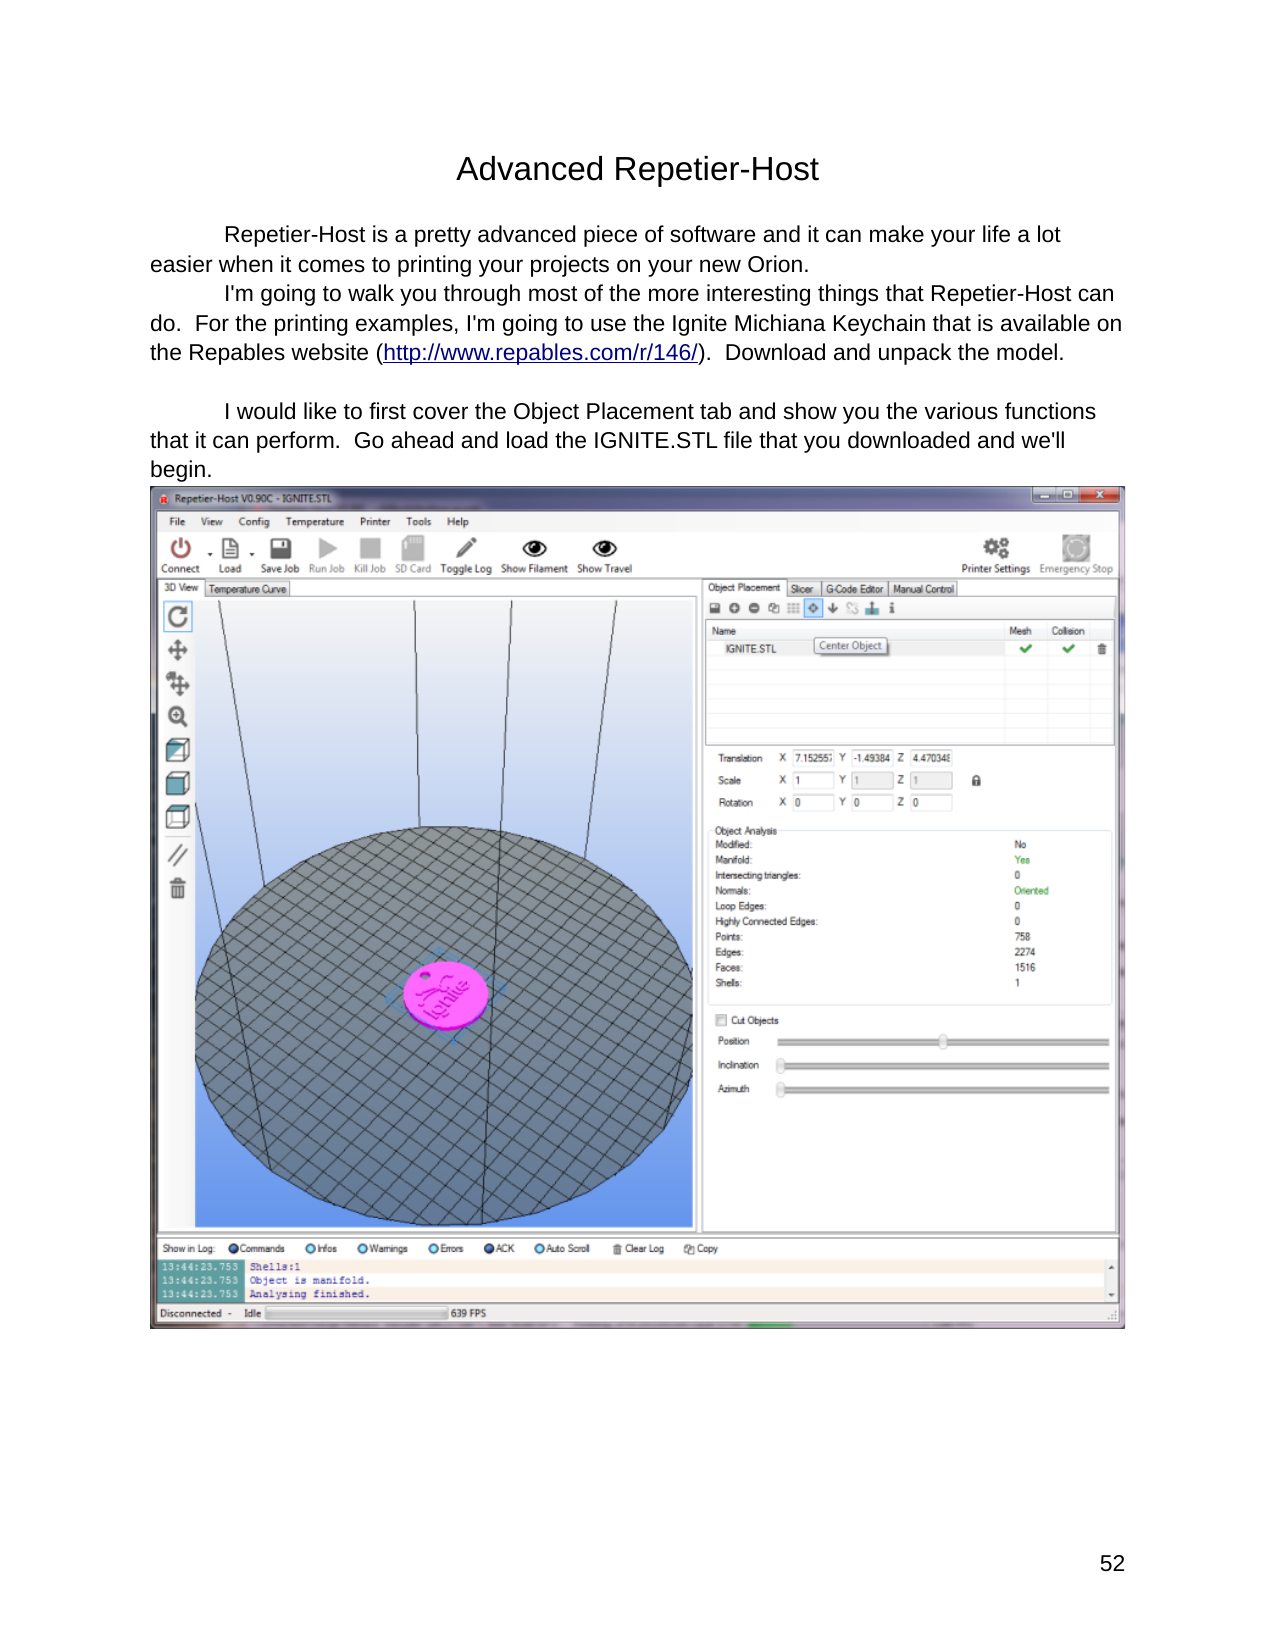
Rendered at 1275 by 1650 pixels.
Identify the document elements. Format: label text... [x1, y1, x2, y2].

picture [150, 486, 1125, 1329]
text I would like to first cover the Object Placement tab and show you the various functions that it can perform. Go ahead and load the IGNITE.STL file that you downloaded and we'll begin. [150, 398, 1125, 483]
subtitle Advanced Repetier-Host [150, 150, 1125, 187]
text Repetier-Host is a pretty advanced piece of software and it can make your life a lot easier when it comes to printing your projects on your new Orion. [150, 222, 1125, 277]
text I'm going to walk you through most of the more interesting things that Repetier-Host can do. For the printing examples, I'm going to use the Ignite Michiana Keychain that is available on the Repables website (http://www.repables.com/r/146/). Download and unpack the model. [150, 281, 1125, 365]
